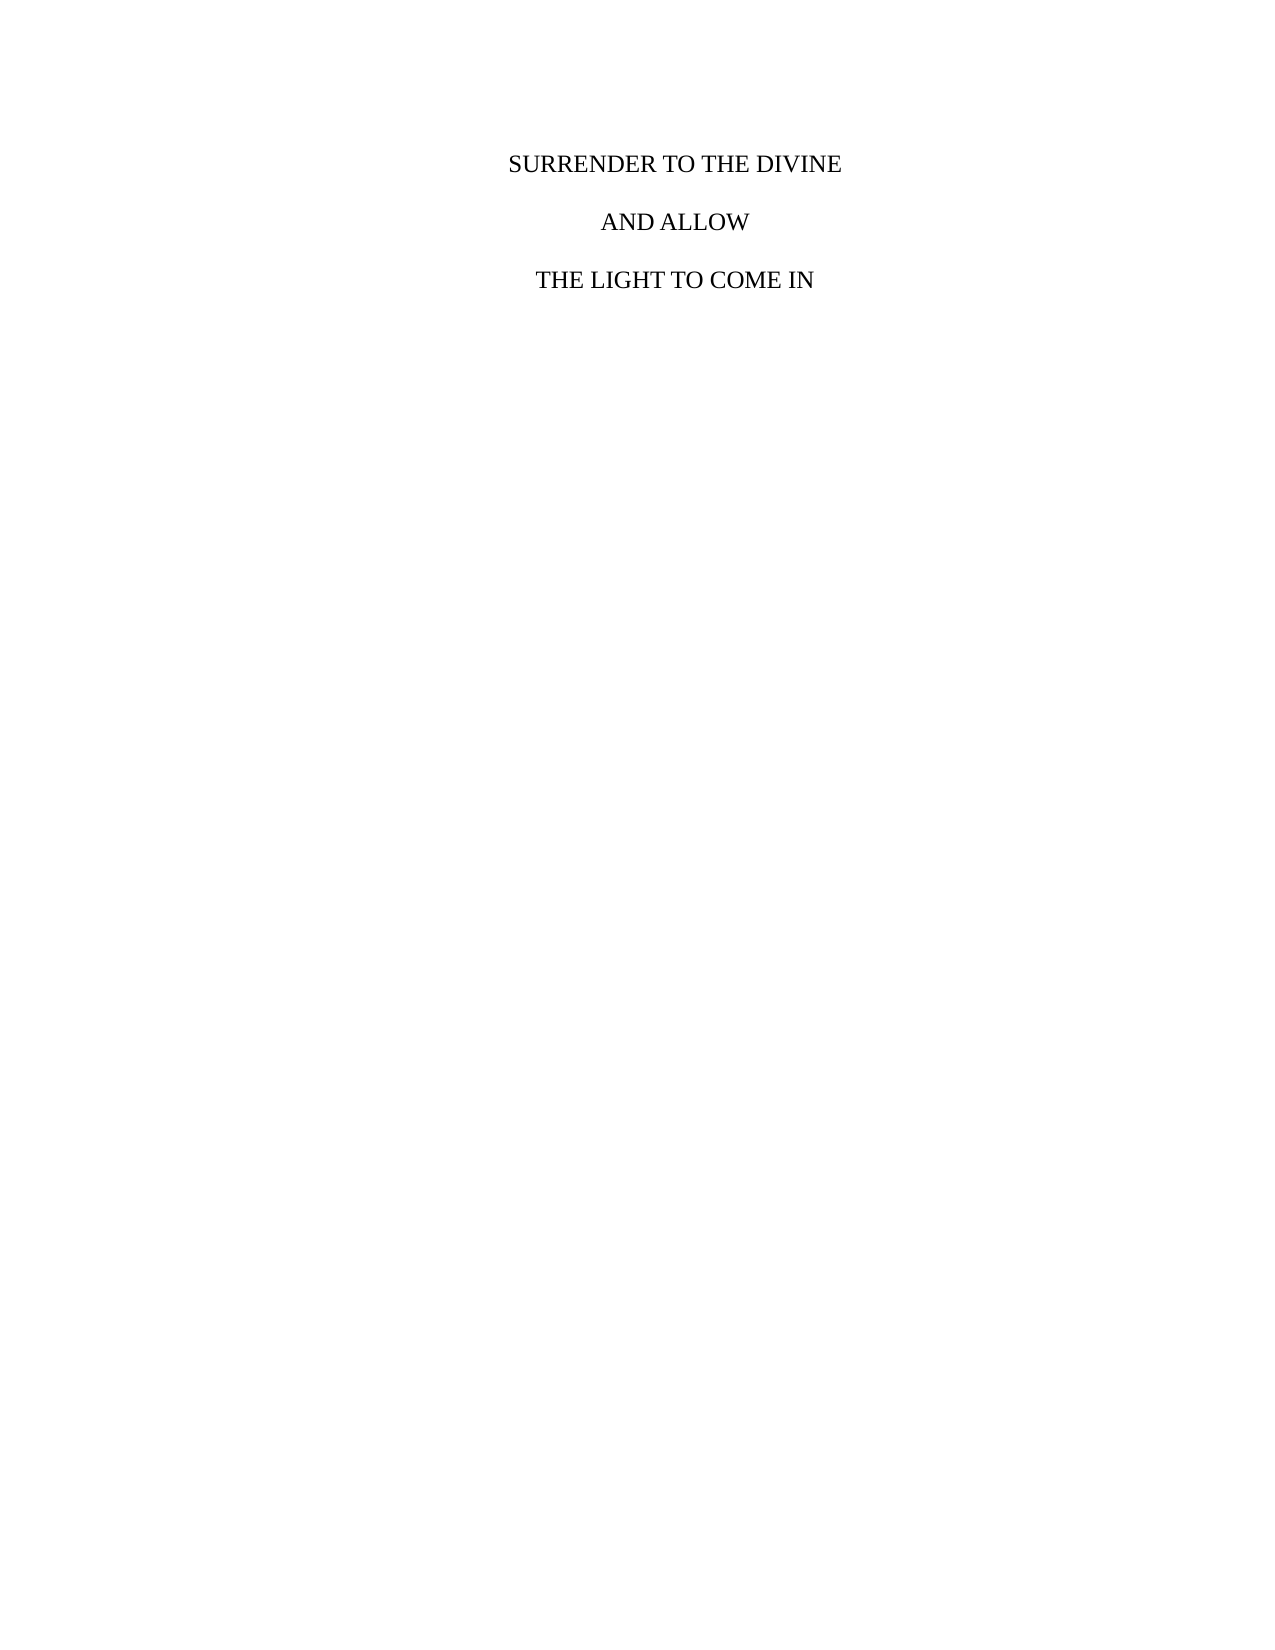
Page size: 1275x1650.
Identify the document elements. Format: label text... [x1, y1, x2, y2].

text SURRENDER TO THE DIVINE AND ALLOW [489, 149, 861, 236]
text THE LIGHT TO COME IN [414, 265, 936, 293]
